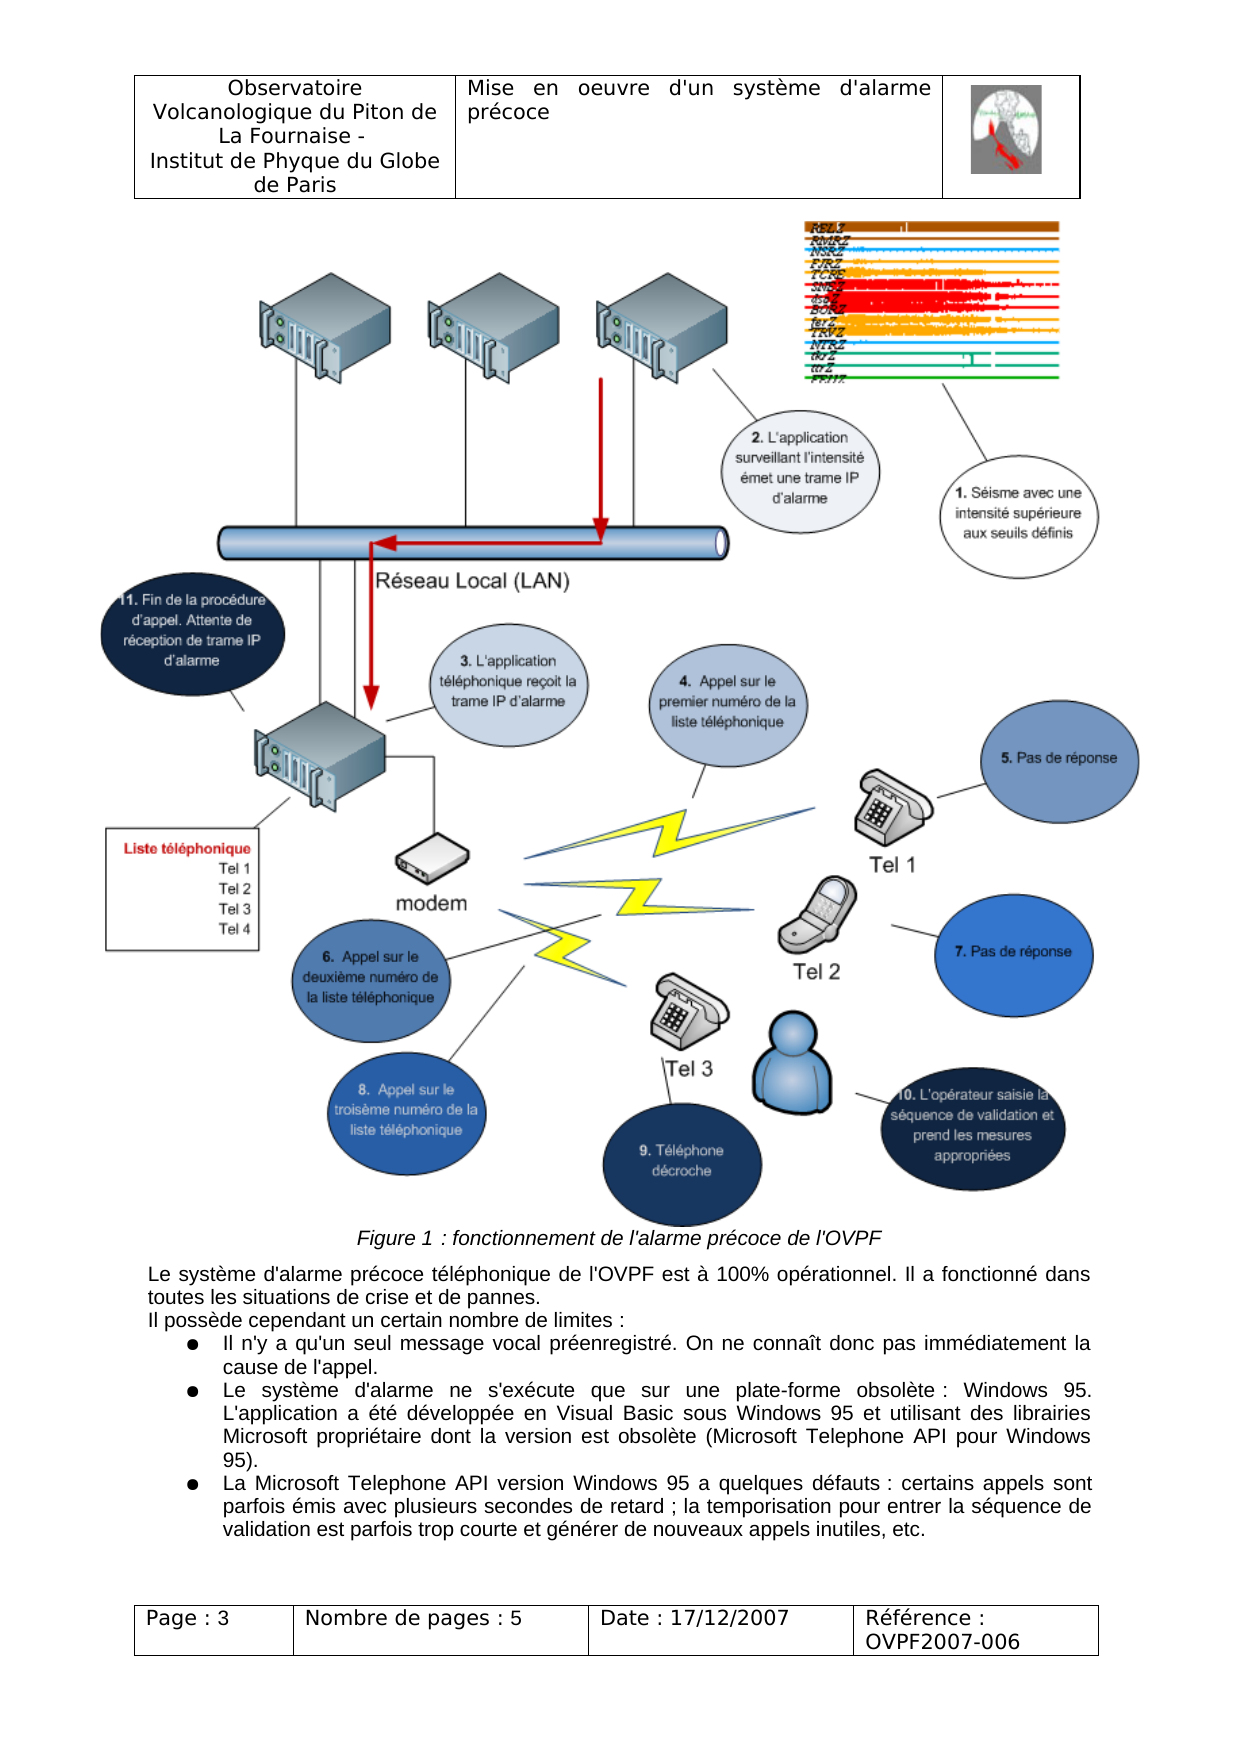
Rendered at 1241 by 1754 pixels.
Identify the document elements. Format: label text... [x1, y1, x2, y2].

list La Microsoft Telephone API version Windows 95 a quelques défauts : certains appels sont parfois émis avec plusieurs secondes de retard ; la temporisation pour entrer la séquence de validation est parfois trop courte et générer de nouveaux appels inutiles, etc. [185, 1471, 1092, 1541]
text Figure 1 : fonctionnement de l'alarme précoce de l'OVPF [148, 1227, 1092, 1250]
picture [970, 85, 1042, 174]
list Le système d'alarme ne s'exécute que sur une plate-forme obsolète : Windows 95. L'application a été développée en Visual Basic sous Windows 95 et utilisant des librairies Microsoft propriétaire dont la version est obsolète (Microsoft Telephone API pour Windows 95). [185, 1378, 1092, 1471]
picture [100, 221, 1140, 1227]
text Il possède cependant un certain nombre de limites : [148, 1309, 1092, 1332]
list Il n'y a qu'un seul message vocal préenregistré. On ne connaît donc pas immédiatement la cause de l'appel. [185, 1332, 1092, 1378]
text Le système d'alarme précoce téléphonique de l'OVPF est à 100% opérationnel. Il a fonctionné dans toutes les situations de crise et de pannes. [148, 1262, 1092, 1309]
